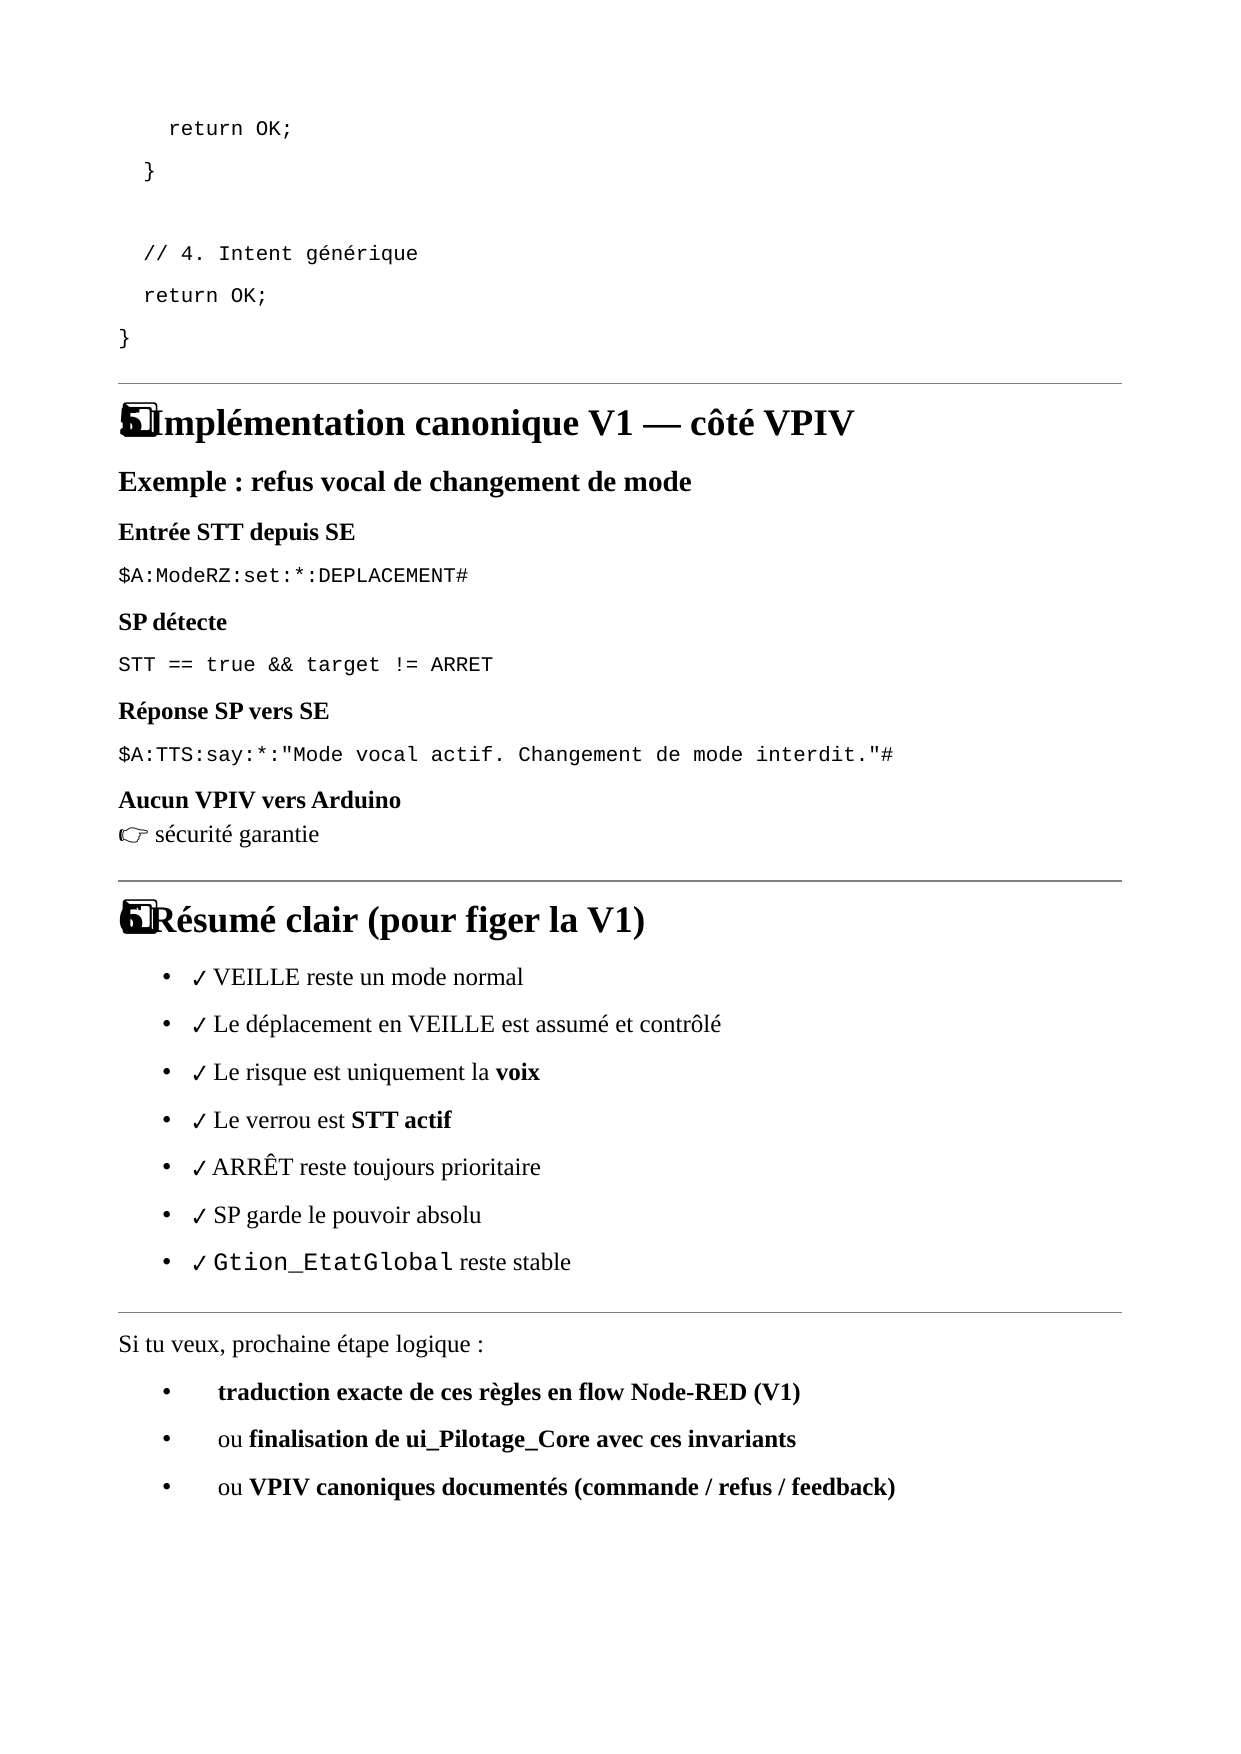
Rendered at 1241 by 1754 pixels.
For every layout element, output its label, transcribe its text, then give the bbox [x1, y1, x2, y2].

list ✔️ Le déplacement en VEILLE est assumé et contrôlé [162, 1009, 1122, 1038]
list 🔜 ou finalisation de ui_Pilotage_Core avec ces invariants [162, 1424, 1122, 1453]
text return OK; [118, 118, 1122, 142]
subtitle 5️⃣ Implémentation canonique V1 — côté VPIV [118, 400, 1122, 443]
list 🔜 traduction exacte de ces règles en flow Node-RED (V1) [162, 1377, 1122, 1405]
list ✔️ Le risque est uniquement la voix [162, 1057, 1122, 1086]
list ✔️ ARRÊT reste toujours prioritaire [162, 1152, 1122, 1181]
text // 4. Intent générique [118, 243, 1122, 267]
text } [118, 160, 1122, 183]
text } [118, 327, 1122, 351]
subtitle Exemple : refus vocal de changement de mode [118, 464, 1122, 498]
text Entrée STT depuis SE [118, 517, 1122, 546]
text SP détecte [118, 607, 1122, 636]
subtitle 6️⃣ Résumé clair (pour figer la V1) [118, 898, 1122, 941]
text Réponse SP vers SE [118, 696, 1122, 725]
text Aucun VPIV vers Arduino 👉 sécurité garantie [118, 786, 1122, 847]
text Si tu veux, prochaine étape logique : [118, 1329, 1122, 1358]
list ✔️ VEILLE reste un mode normal [162, 962, 1122, 991]
list ✔️ SP garde le pouvoir absolu [162, 1200, 1122, 1229]
text $A:ModeRZ:set:*:DEPLACEMENT# [118, 565, 1122, 589]
text $A:TTS:say:*:"Mode vocal actif. Changement de mode interdit."# [118, 744, 1122, 767]
list ✔️ Gtion_EtatGlobal reste stable [162, 1247, 1122, 1278]
text return OK; [118, 285, 1122, 309]
list ✔️ Le verrou est STT actif [162, 1105, 1122, 1133]
list 🔜 ou VPIV canoniques documentés (commande / refus / feedback) [162, 1472, 1122, 1501]
text STT == true && target != ARRET [118, 654, 1122, 678]
